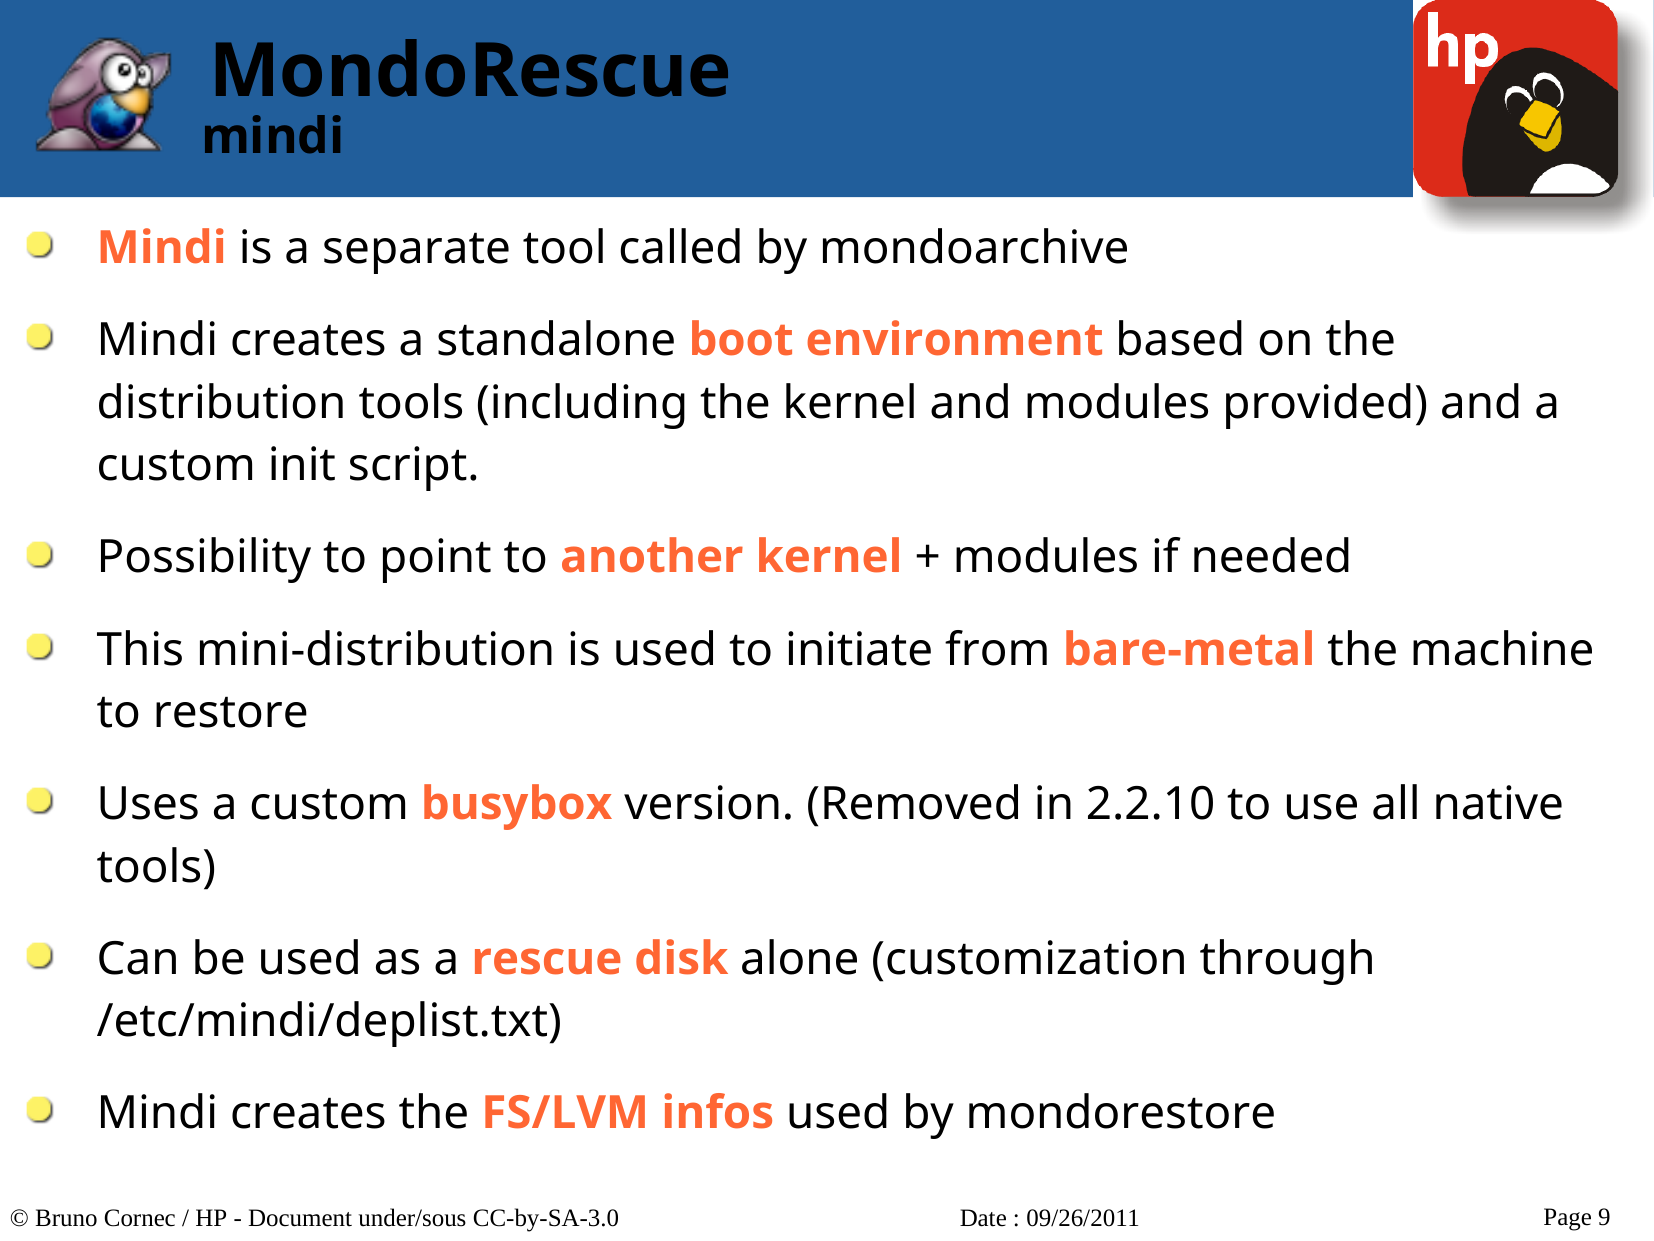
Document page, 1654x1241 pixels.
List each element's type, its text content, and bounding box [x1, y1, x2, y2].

list Mindi is a separate tool called by mondoarchive Mindi creates a standalone boot environment based on the distribution tools (including the kernel and modules provided) and a custom init script. Possibility to point to another kernel + modules if needed This mini-distribution is used to initiate from bare-metal the machine to restore Uses a custom busybox version. (Removed in 2.2.10 to use all native tools) Can be used as a rescue disk alone (customization through /etc/mindi/deplist.txt) Mindi creates the FS/LVM infos used by mondorestore [13, 214, 1609, 1187]
picture [0, 0, 211, 199]
picture [1413, 0, 1654, 235]
title mindi [201, 32, 1190, 214]
